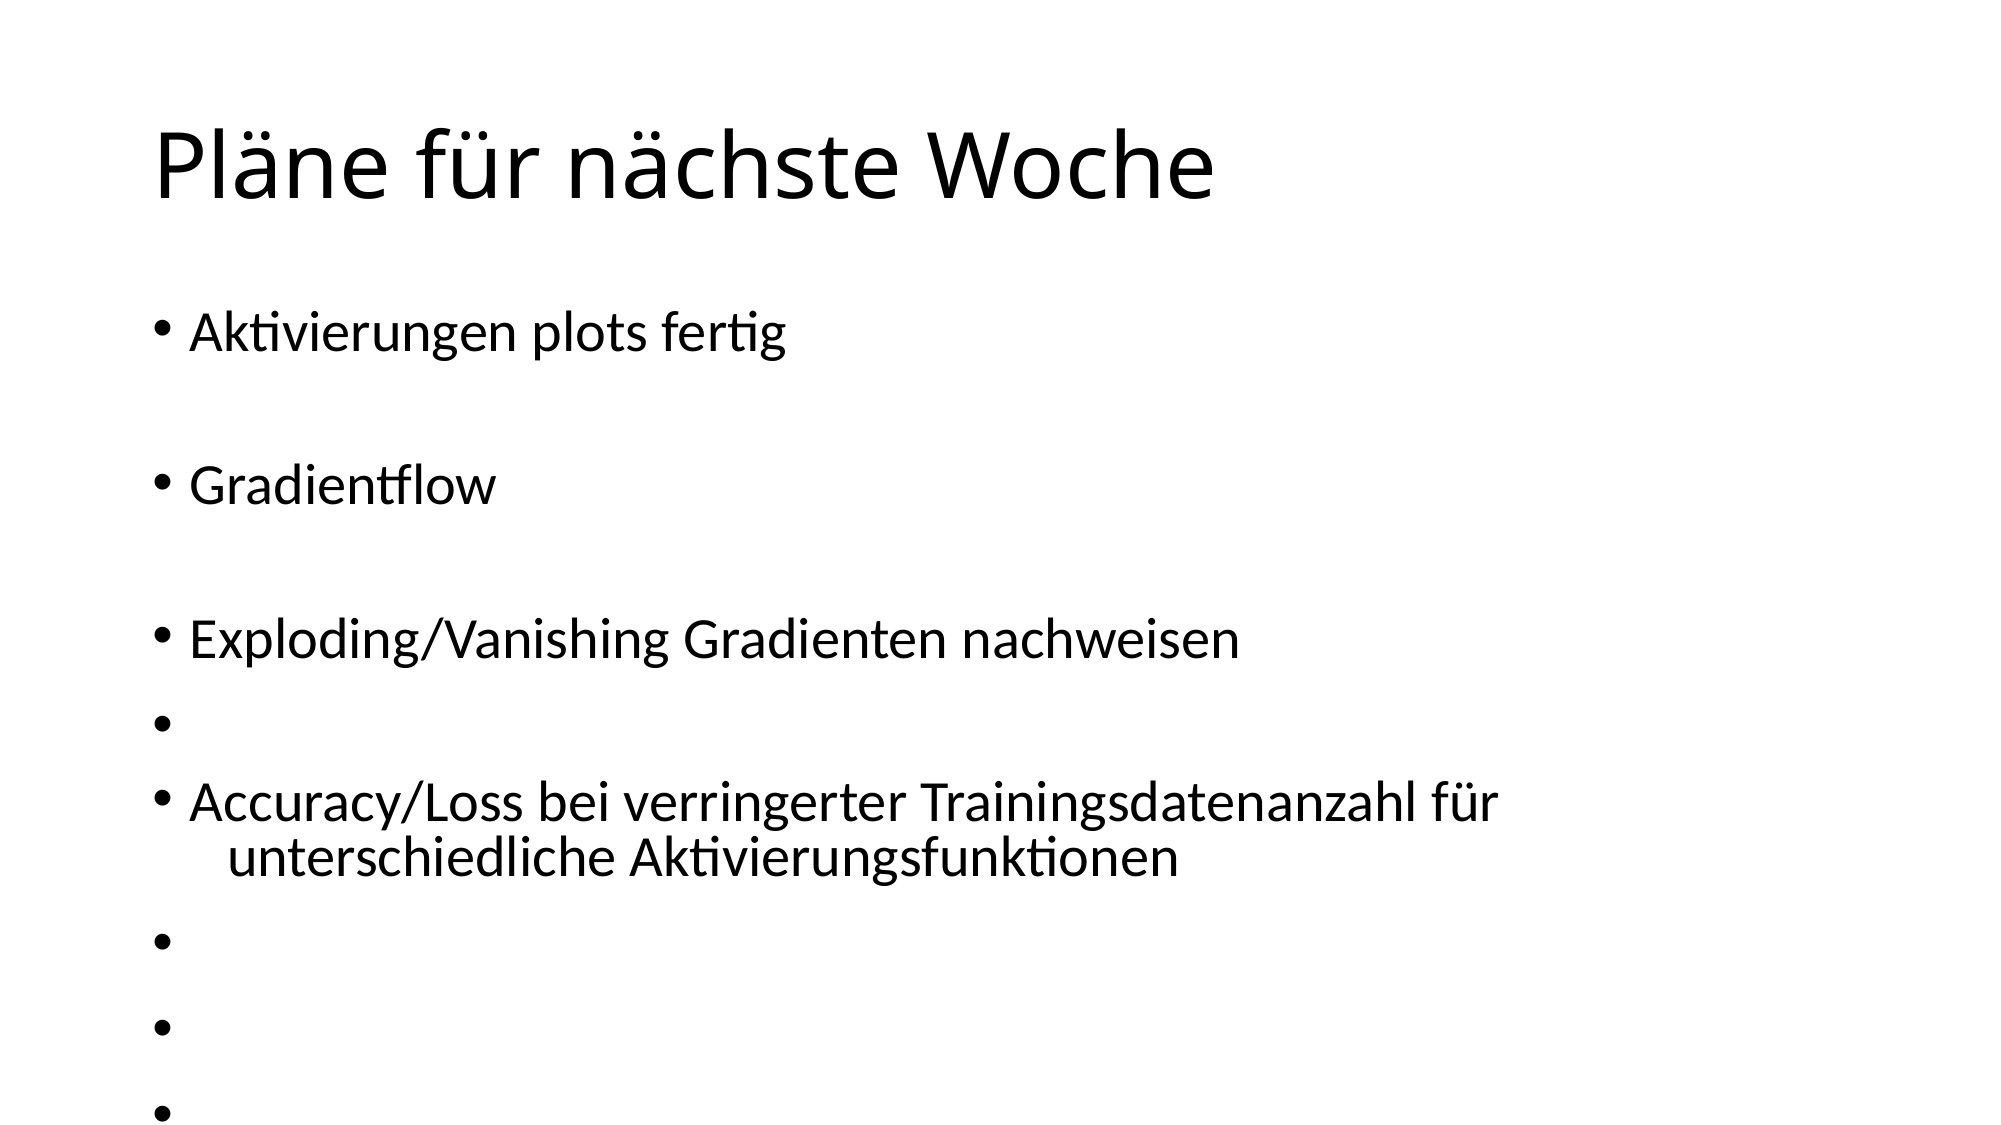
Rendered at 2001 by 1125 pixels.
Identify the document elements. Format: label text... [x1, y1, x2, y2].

list Aktivierungen plots fertig Gradientflow Exploding/Vanishing Gradienten nachweisen Accuracy/Loss bei verringerter Trainingsdatenanzahl für unterschiedliche Aktivierungsfunktionen [137, 299, 1863, 1014]
title Pläne für nächste Woche [137, 59, 1863, 278]
